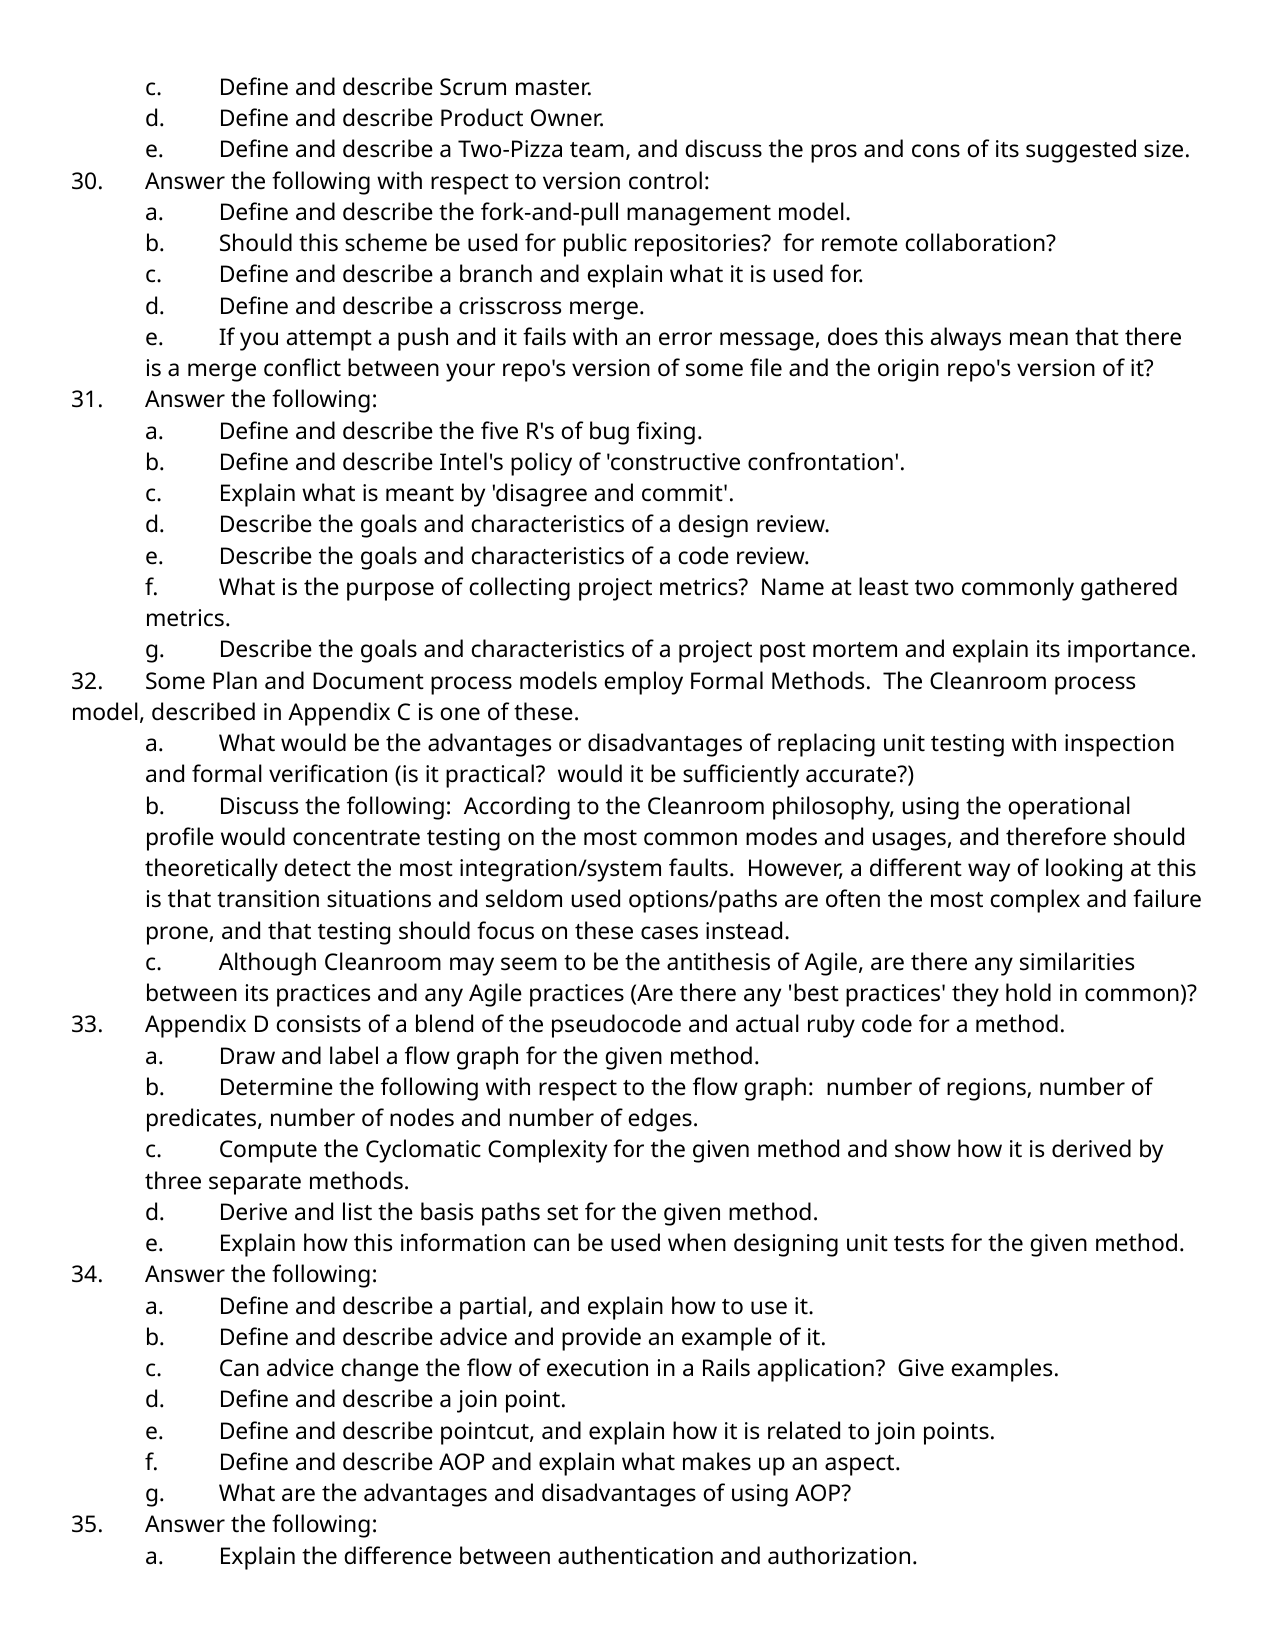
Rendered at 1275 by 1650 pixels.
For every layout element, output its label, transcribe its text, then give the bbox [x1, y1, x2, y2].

text b. Define and describe advice and provide an example of it. [145, 1321, 1204, 1352]
text e. Describe the goals and characteristics of a code review. [145, 539, 1204, 571]
text a. Define and describe the five R's of bug fixing. [145, 414, 1204, 446]
text a. Draw and label a flow graph for the given method. [145, 1039, 1204, 1071]
text d. Derive and list the basis paths set for the given method. [145, 1196, 1204, 1227]
text b. Should this scheme be used for public repositories? for remote collaboration? [145, 227, 1204, 258]
text 30. Answer the following with respect to version control: [71, 164, 1204, 196]
text b. Determine the following with respect to the flow graph: number of regions, number of predicates, number of nodes and number of edges. [145, 1071, 1204, 1133]
text d. Define and describe Product Owner. [145, 102, 1204, 133]
text b. Discuss the following: According to the Cleanroom philosophy, using the operational profile would concentrate testing on the most common modes and usages, and therefore should theoretically detect the most integration/system faults. However, a different way of looking at this is that transition situations and seldom used options/paths are often the most complex and failure prone, and that testing should focus on these cases instead. [145, 789, 1204, 946]
text c. Can advice change the flow of execution in a Rails application? Give examples. [145, 1352, 1204, 1383]
text g. What are the advantages and disadvantages of using AOP? [145, 1477, 1204, 1508]
text c. Define and describe Scrum master. [145, 71, 1204, 102]
text a. Define and describe the fork-and-pull management model. [145, 196, 1204, 227]
text c. Define and describe a branch and explain what it is used for. [145, 258, 1204, 289]
text 33. Appendix D consists of a blend of the pseudocode and actual ruby code for a method. [71, 1008, 1204, 1039]
text b. Define and describe Intel's policy of 'constructive confrontation'. [145, 446, 1204, 477]
text a. Define and describe a partial, and explain how to use it. [145, 1289, 1204, 1321]
text c. Although Cleanroom may seem to be the antithesis of Agile, are there any similarities between its practices and any Agile practices (Are there any 'best practices' they hold in common)? [145, 946, 1204, 1008]
text e. If you attempt a push and it fails with an error message, does this always mean that there is a merge conflict between your repo's version of some file and the origin repo's version of it? [145, 321, 1204, 383]
text f. What is the purpose of collecting project metrics? Name at least two commonly gathered metrics. [145, 571, 1204, 633]
text c. Explain what is meant by 'disagree and commit'. [145, 477, 1204, 508]
text d. Describe the goals and characteristics of a design review. [145, 508, 1204, 539]
text a. What would be the advantages or disadvantages of replacing unit testing with inspection and formal verification (is it practical? would it be sufficiently accurate?) [145, 727, 1204, 789]
text e. Define and describe pointcut, and explain how it is related to join points. [145, 1414, 1204, 1446]
text g. Describe the goals and characteristics of a project post mortem and explain its importance. [145, 633, 1204, 664]
text d. Define and describe a crisscross merge. [145, 289, 1204, 321]
text d. Define and describe a join point. [145, 1383, 1204, 1414]
text 32. Some Plan and Document process models employ Formal Methods. The Cleanroom process model, described in Appendix C is one of these. [71, 664, 1204, 727]
text e. Explain how this information can be used when designing unit tests for the given method. [145, 1227, 1204, 1258]
text c. Compute the Cyclomatic Complexity for the given method and show how it is derived by three separate methods. [145, 1133, 1204, 1196]
text 34. Answer the following: [71, 1258, 1204, 1289]
text a. Explain the difference between authentication and authorization. [145, 1539, 1204, 1571]
text 31. Answer the following: [71, 383, 1204, 414]
text 35. Answer the following: [71, 1508, 1204, 1539]
text f. Define and describe AOP and explain what makes up an aspect. [145, 1446, 1204, 1477]
text e. Define and describe a Two-Pizza team, and discuss the pros and cons of its suggested size. [145, 133, 1204, 164]
